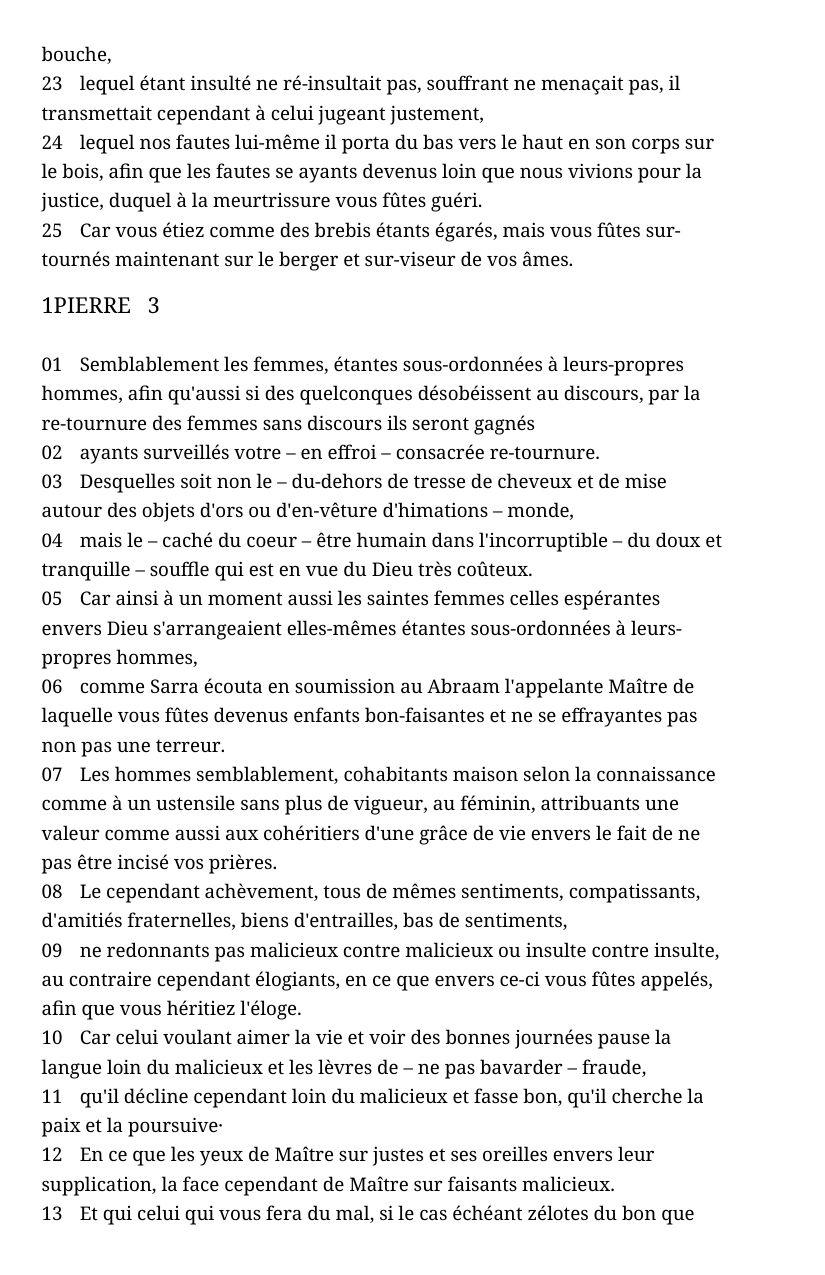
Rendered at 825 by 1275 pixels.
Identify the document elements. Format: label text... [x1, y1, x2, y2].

text bouche, 23 lequel étant insulté ne ré-insultait pas, souffrant ne menaçait pas, il transmettait cependant à celui jugeant justement, 24 lequel nos fautes lui-même il porta du bas vers le haut en son corps sur le bois, afin que les fautes se ayants devenus loin que nous vivions pour la justice, duquel à la meurtrissure vous fûtes guéri. 25 Car vous étiez comme des brebis étants égarés, mais vous fûtes sur-tournés maintenant sur le berger et sur-viseur de vos âmes. [41, 41, 724, 272]
text 1PIERRE 3 [41, 290, 724, 320]
text 01 Semblablement les femmes, étantes sous-ordonnées à leurs-propres hommes, afin qu'aussi si des quelconques désobéissent au discours, par la re-tournure des femmes sans discours ils seront gagnés 02 ayants surveillés votre – en effroi – consacrée re-tournure. 03 Desquelles soit non le – du-dehors de tresse de cheveux et de mise autour des objets d'ors ou d'en-vêture d'himations – monde, 04 mais le – caché du coeur – être humain dans l'incorruptible – du doux et tranquille – souffle qui est en vue du Dieu très coûteux. 05 Car ainsi à un moment aussi les saintes femmes celles espérantes envers Dieu s'arrangeaient elles-mêmes étantes sous-ordonnées à leurs-propres hommes, 06 comme Sarra écouta en soumission au Abraam l'appelante Maître de laquelle vous fûtes devenus enfants bon-faisantes et ne se effrayantes pas non pas une terreur. 07 Les hommes semblablement, cohabitants maison selon la connaissance comme à un ustensile sans plus de vigueur, au féminin, attribuants une valeur comme aussi aux cohéritiers d'une grâce de vie envers le fait de ne pas être incisé vos prières. 08 Le cependant achèvement, tous de mêmes sentiments, compatissants, d'amitiés fraternelles, biens d'entrailles, bas de sentiments, 09 ne redonnants pas malicieux contre malicieux ou insulte contre insulte, au contraire cependant élogiants, en ce que envers ce-ci vous fûtes appelés, afin que vous héritiez l'éloge. 10 Car celui voulant aimer la vie et voir des bonnes journées pause la langue loin du malicieux et les lèvres de – ne pas bavarder – fraude, 11 qu'il décline cependant loin du malicieux et fasse bon, qu'il cherche la paix et la poursuive· 12 En ce que les yeux de Maître sur justes et ses oreilles envers leur supplication, la face cependant de Maître sur faisants malicieux. 13 Et qui celui qui vous fera du mal, si le cas échéant zélotes du bon que [41, 324, 724, 1226]
